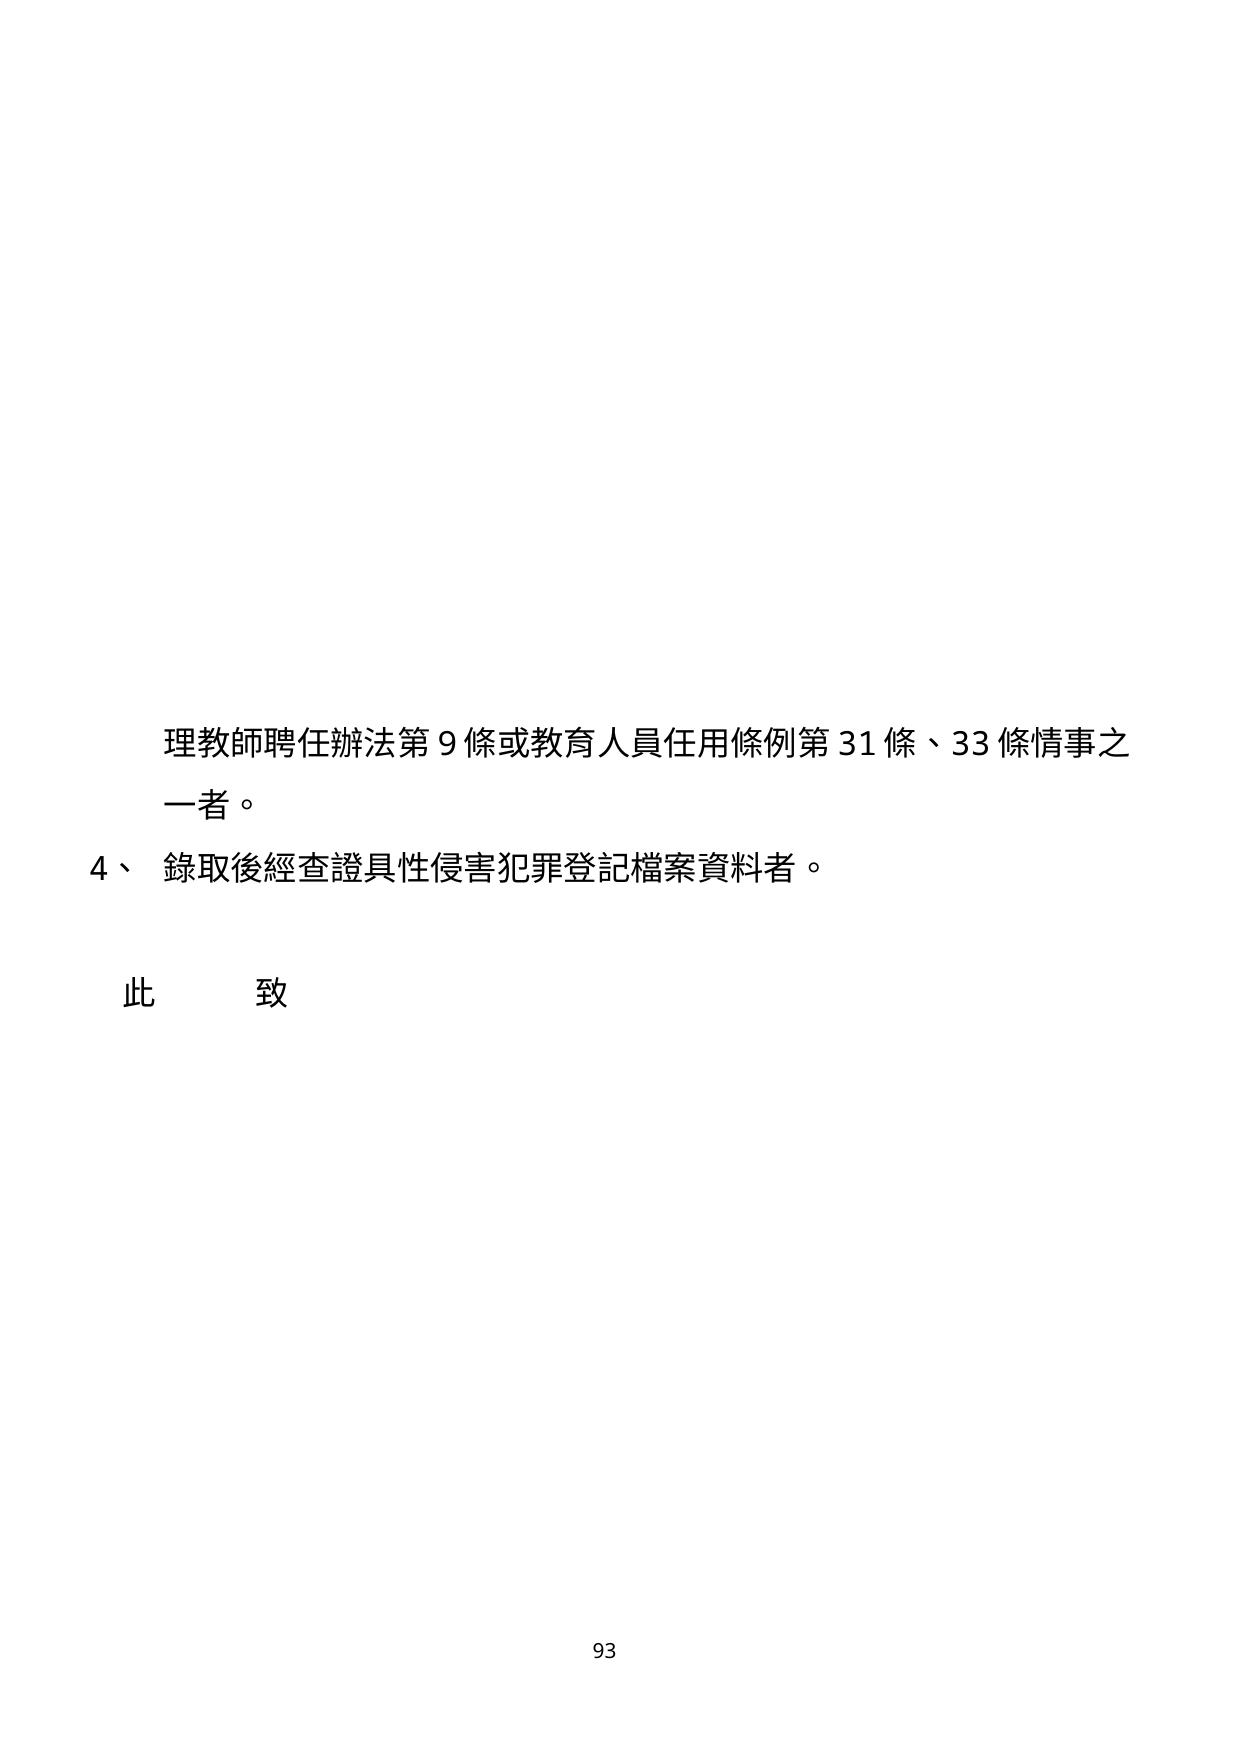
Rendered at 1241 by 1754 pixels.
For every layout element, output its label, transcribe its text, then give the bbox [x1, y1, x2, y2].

list 理教師聘任辦法第9條或教育人員任用條例第31條、33條情事之一者。 [89, 699, 1157, 824]
list 錄取後經查證具性侵害犯罪登記檔案資料者。 [89, 824, 1157, 887]
text 此 致 [89, 949, 1157, 1012]
